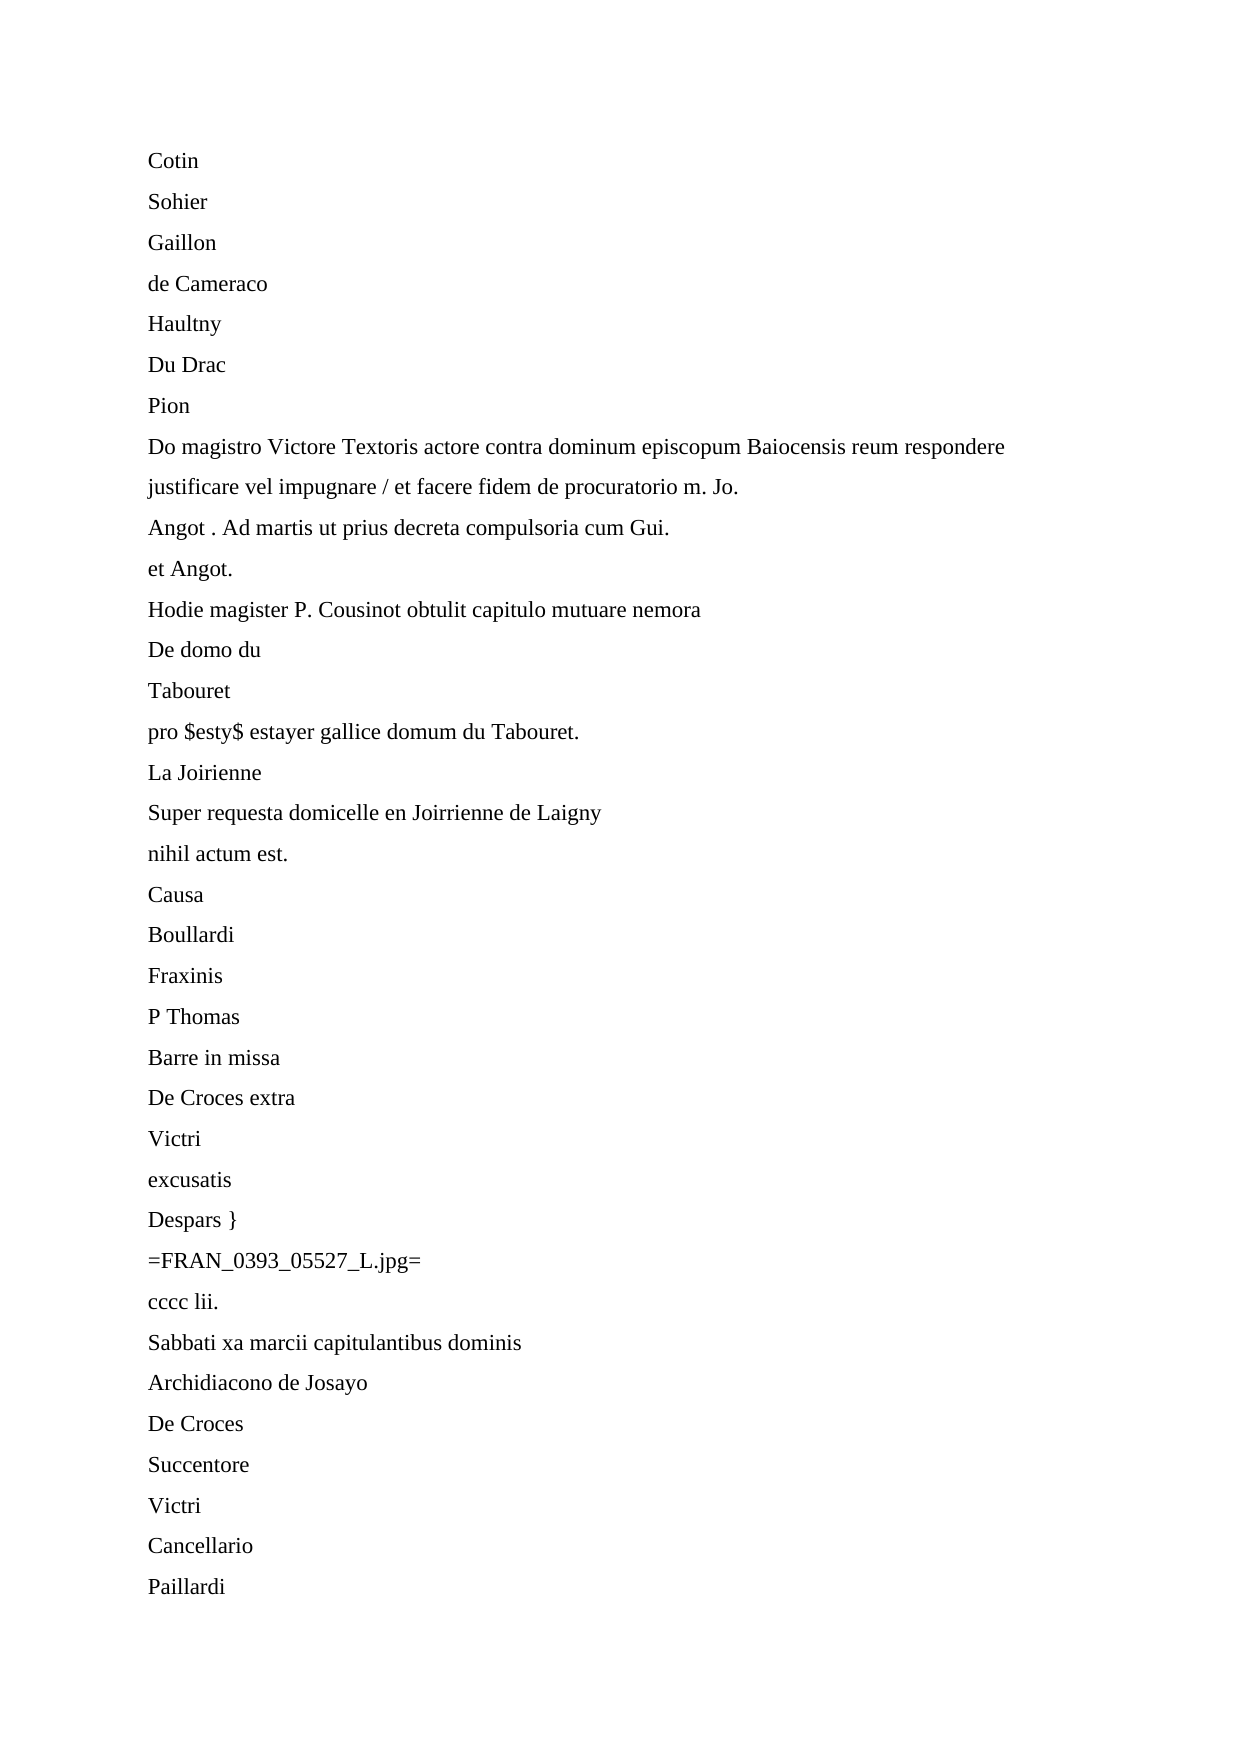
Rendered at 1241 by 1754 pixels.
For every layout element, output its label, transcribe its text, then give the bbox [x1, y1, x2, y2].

text Sabbati xa marcii capitulantibus dominis [148, 1329, 1093, 1355]
text Fraxinis [148, 962, 1093, 988]
text Haultny [148, 311, 1093, 337]
text excusatis [148, 1166, 1093, 1192]
text nihil actum est. [148, 840, 1093, 866]
text P Thomas [148, 1003, 1093, 1029]
text Cotin [148, 148, 1093, 174]
text Cancellario [148, 1532, 1093, 1559]
text Hodie magister P. Cousinot obtulit capitulo mutuare nemora [148, 596, 1093, 622]
text Paillardi [148, 1573, 1093, 1599]
text justificare vel impugnare / et facere fidem de procuratorio m. Jo. [148, 473, 1093, 500]
text Barre in missa [148, 1044, 1093, 1070]
text Tabouret [148, 677, 1093, 703]
text cccc lii. [148, 1288, 1093, 1314]
text Sohier [148, 188, 1093, 215]
text et Angot. [148, 555, 1093, 581]
text Succentore [148, 1451, 1093, 1477]
text de Cameraco [148, 270, 1093, 296]
text Super requesta domicelle en Joirrienne de Laigny [148, 799, 1093, 826]
text Do magistro Victore Textoris actore contra dominum episcopum Baiocensis reum respondere [148, 433, 1093, 459]
text Pion [148, 392, 1093, 418]
text Angot . Ad martis ut prius decreta compulsoria cum Gui. [148, 514, 1093, 541]
text Despars } [148, 1207, 1093, 1233]
text De domo du [148, 636, 1093, 663]
text De Croces extra [148, 1084, 1093, 1111]
text De Croces [148, 1410, 1093, 1437]
text =FRAN_0393_05527_L.jpg= [148, 1247, 1093, 1274]
text pro $esty$ estayer gallice domum du Tabouret. [148, 718, 1093, 744]
text Du Drac [148, 351, 1093, 378]
text Victri [148, 1492, 1093, 1518]
text Archidiacono de Josayo [148, 1369, 1093, 1396]
text La Joirienne [148, 758, 1093, 785]
text Victri [148, 1125, 1093, 1151]
text Causa [148, 881, 1093, 907]
text Boullardi [148, 921, 1093, 948]
text Gaillon [148, 229, 1093, 255]
